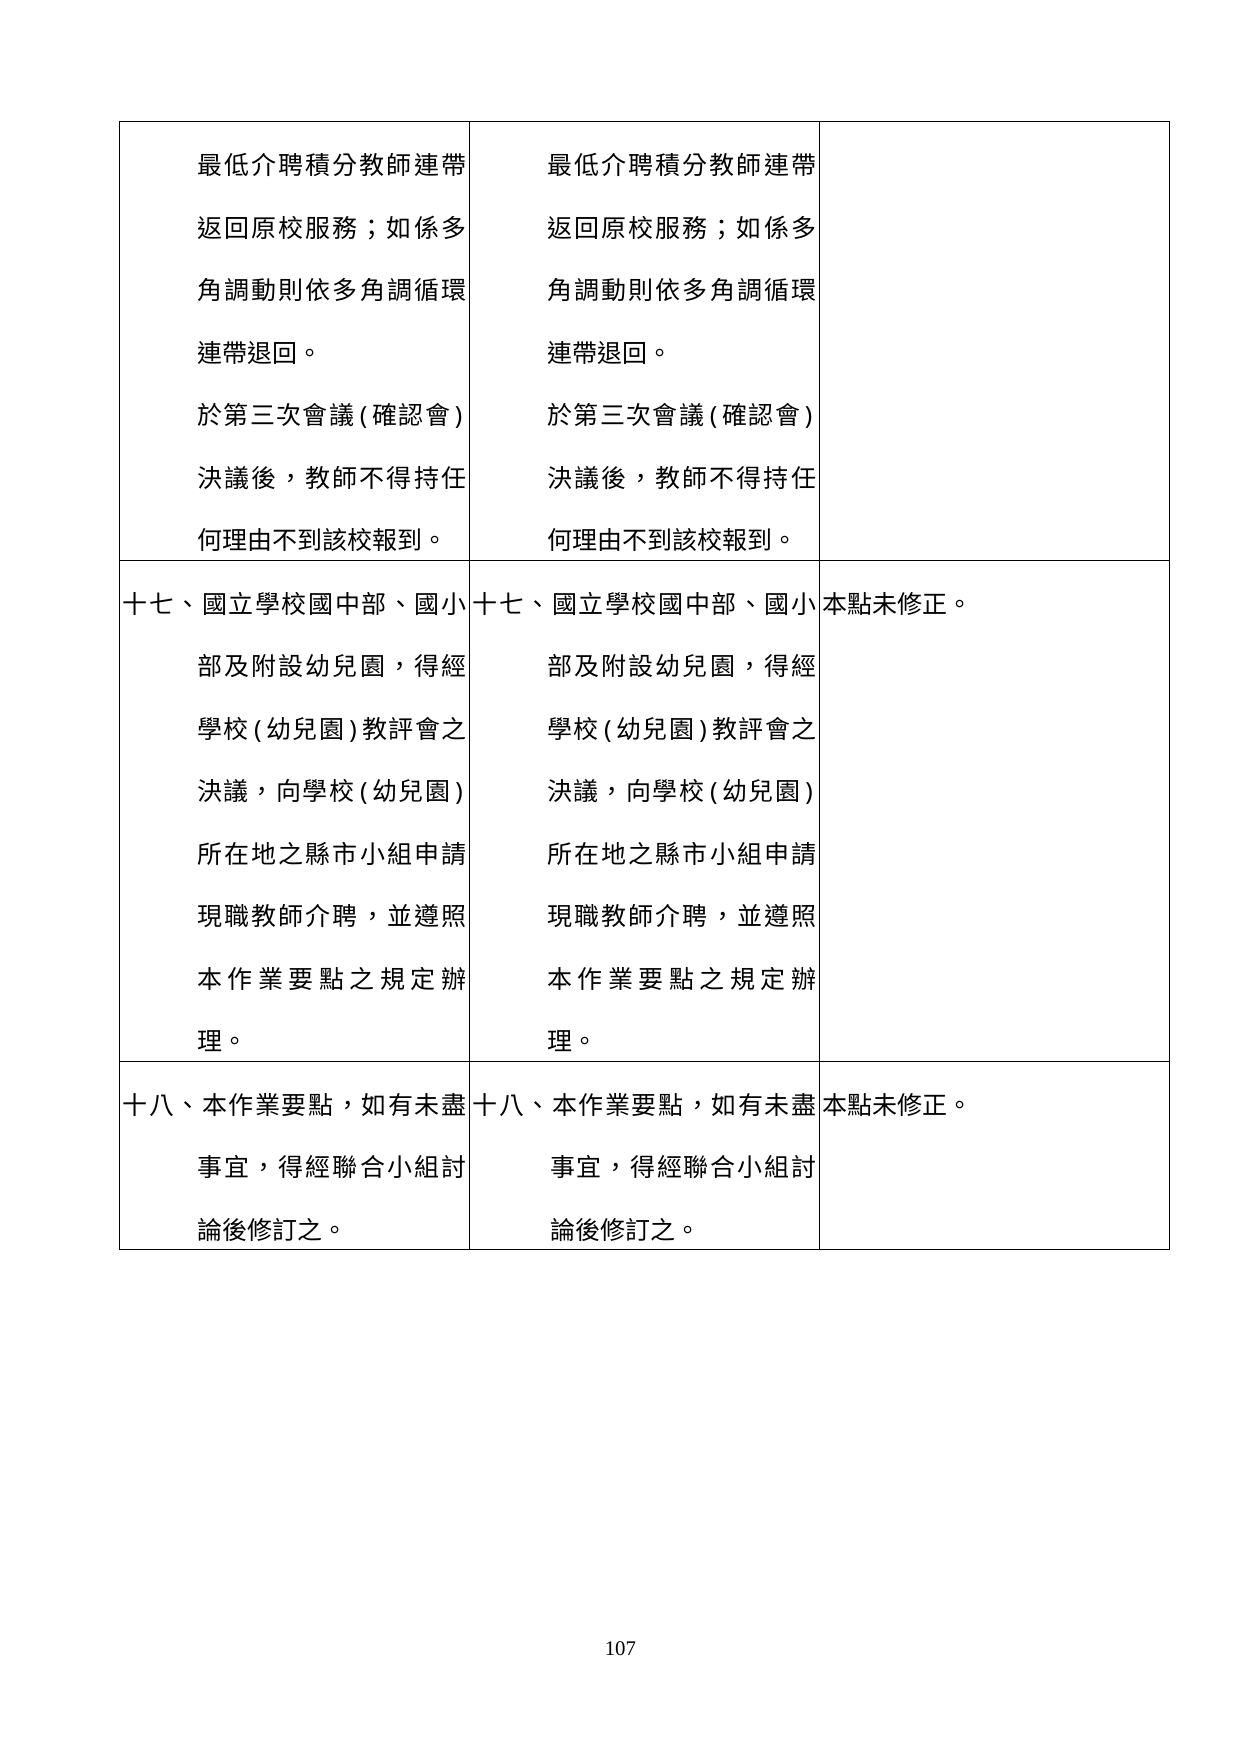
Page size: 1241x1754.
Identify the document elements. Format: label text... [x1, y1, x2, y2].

table_cell 十七、國立學校國中部、國小部及附設幼兒園，得經學校(幼兒園)教評會之決議，向學校(幼兒園)所在地之縣市小組申請現職教師介聘，並遵照本作業要點之規定辦理。 [120, 561, 469, 1061]
table_cell 本點未修正。 [820, 1062, 1169, 1249]
table_cell 最低介聘積分教師連帶返回原校服務；如係多角調動則依多角調循環連帶退回。 於第三次會議(確認會)決議後，教師不得持任何理由不到該校報到。 [470, 122, 819, 559]
table_cell [820, 122, 1169, 559]
table_cell 十八、本作業要點，如有未盡事宜，得經聯合小組討論後修訂之。 [120, 1062, 469, 1249]
table_cell 最低介聘積分教師連帶返回原校服務；如係多角調動則依多角調循環連帶退回。 於第三次會議(確認會)決議後，教師不得持任何理由不到該校報到。 [120, 122, 469, 559]
table_cell 本點未修正。 [820, 561, 1169, 1061]
table_cell 十八、本作業要點，如有未盡事宜，得經聯合小組討論後修訂之。 [470, 1062, 819, 1249]
table_cell 十七、國立學校國中部、國小部及附設幼兒園，得經學校(幼兒園)教評會之決議，向學校(幼兒園)所在地之縣市小組申請現職教師介聘，並遵照本作業要點之規定辦理。 [470, 561, 819, 1061]
